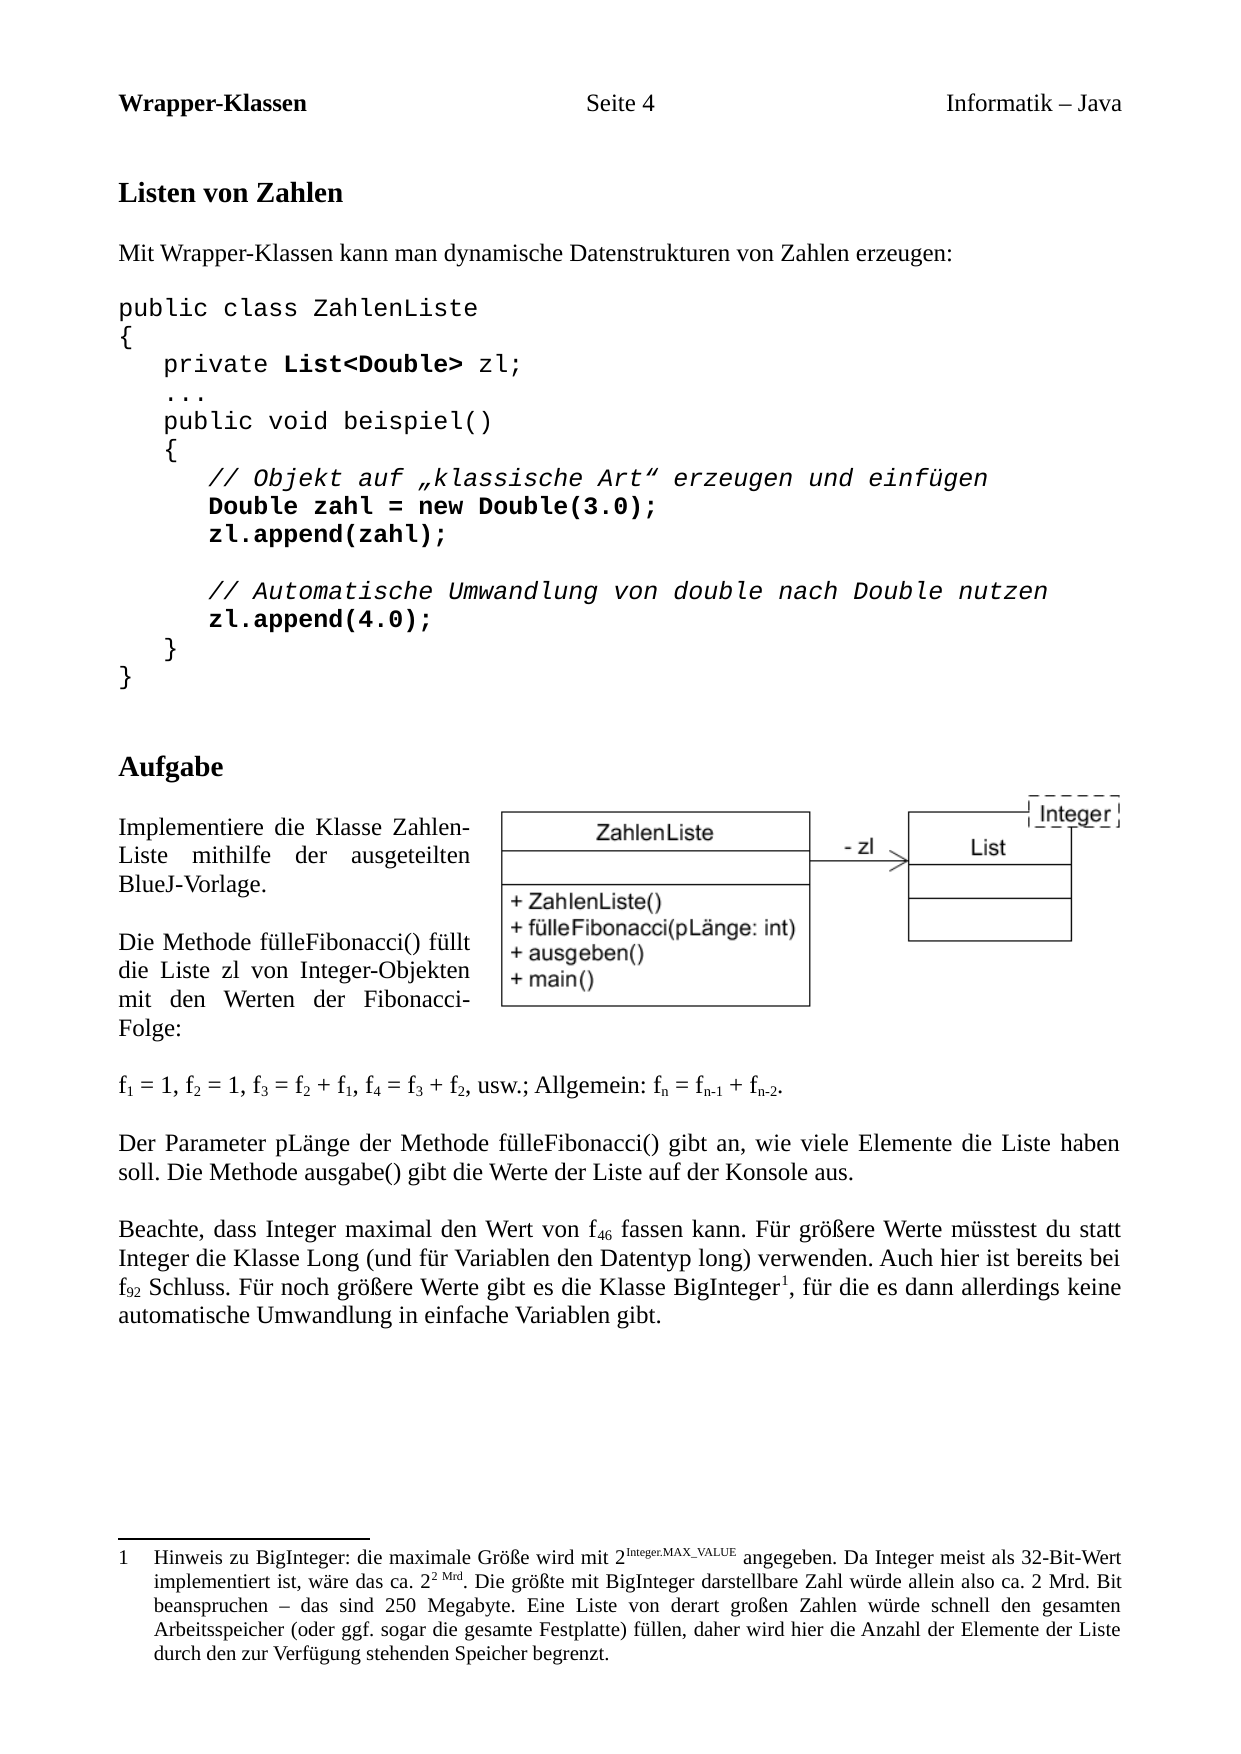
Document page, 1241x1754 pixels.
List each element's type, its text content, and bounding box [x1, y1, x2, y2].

text Double zahl = new Double(3.0); [118, 494, 1122, 522]
text // Objekt auf „klassische Art“ erzeugen und einfügen [118, 465, 1122, 494]
text { [118, 324, 1122, 352]
text Die Methode fülleFibonacci() füllt die Liste zl von Integer-Objekten mit den Werten der Fibonacci-Folge: [118, 927, 1122, 1042]
text public class ZahlenListe [118, 295, 1122, 324]
text } [118, 635, 1122, 664]
picture [500, 794, 1121, 1008]
text ... [118, 380, 1122, 409]
text Beachte, dass Integer maximal den Wert von f46 fassen kann. Für größere Werte müsstest du statt Integer die Klasse Long (und für Variablen den Datentyp long) verwenden. Auch hier ist bereits bei f92 Schluss. Für noch größere Werte gibt es die Klasse BigInteger, für die es dann allerdings keine automatische Umwandlung in einfache Variablen gibt. [118, 1214, 1122, 1329]
text Mit Wrapper-Klassen kann man dynamische Datenstrukturen von Zahlen erzeugen: [118, 238, 1122, 267]
text Listen von Zahlen [118, 176, 1122, 209]
text public void beispiel() [118, 409, 1122, 437]
text Hinweis zu BigInteger: die maximale Größe wird mit 2Integer.MAX_VALUE angegeben. Da Integer meist als 32-Bit-Wert implementiert ist, wäre das ca. 22 Mrd. Die größte mit BigInteger darstellbare Zahl würde allein also ca. 2 Mrd. Bit beanspruchen – das sind 250 Megabyte. Eine Liste von derart großen Zahlen würde schnell den gesamten Arbeitsspeicher (oder ggf. sogar die gesamte Festplatte) füllen, daher wird hier die Anzahl der Elemente der Liste durch den zur Verfügung stehenden Speicher begrenzt. [118, 1545, 1122, 1665]
text Der Parameter pLänge der Methode fülleFibonacci() gibt an, wie viele Elemente die Liste haben soll. Die Methode ausgabe() gibt die Werte der Liste auf der Konsole aus. [118, 1128, 1122, 1186]
text { [118, 437, 1122, 465]
text zl.append(4.0); [118, 607, 1122, 635]
text Implementiere die Klasse Zahlen-Liste mithilfe der ausgeteilten BlueJ-Vorlage. [118, 812, 500, 898]
text zl.append(zahl); [118, 522, 1122, 550]
text f1 = 1, f2 = 1, f3 = f2 + f1, f4 = f3 + f2, usw.; Allgemein: fn = fn-1 + fn-2. [118, 1071, 1122, 1099]
text Aufgabe [118, 749, 1122, 783]
text // Automatische Umwandlung von double nach Double nutzen [118, 579, 1122, 607]
text } [118, 664, 1122, 692]
text private List<Double> zl; [118, 352, 1122, 380]
